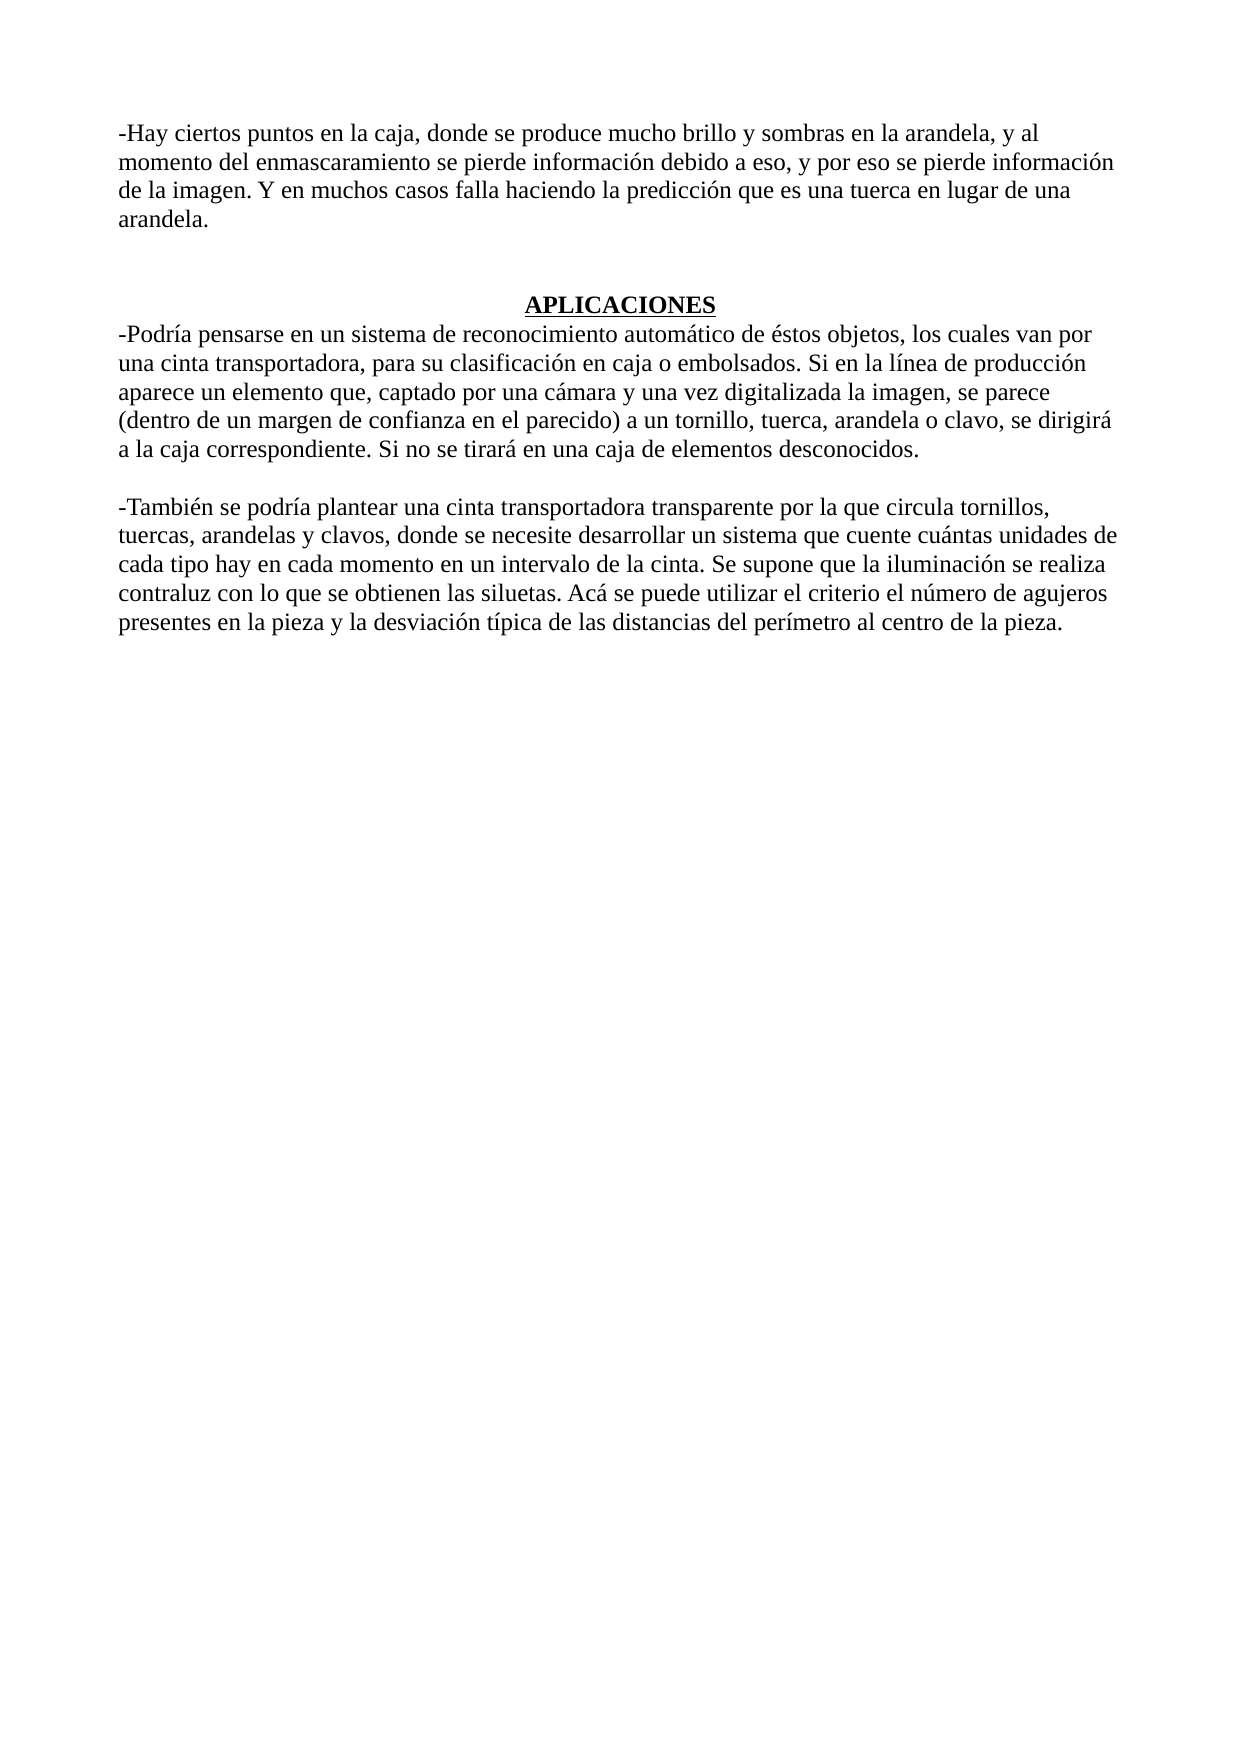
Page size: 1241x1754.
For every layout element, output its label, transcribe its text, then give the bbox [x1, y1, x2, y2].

text -Hay ciertos puntos en la caja, donde se produce mucho brillo y sombras en la arandela, y al momento del enmascaramiento se pierde información debido a eso, y por eso se pierde información de la imagen. Y en muchos casos falla haciendo la predicción que es una tuerca en lugar de una arandela. [118, 118, 1122, 233]
text -Podría pensarse en un sistema de reconocimiento automático de éstos objetos, los cuales van por una cinta transportadora, para su clasificación en caja o embolsados. Si en la línea de producción aparece un elemento que, captado por una cámara y una vez digitalizada la imagen, se parece (dentro de un margen de confianza en el parecido) a un tornillo, tuerca, arandela o clavo, se dirigirá a la caja correspondiente. Si no se tirará en una caja de elementos desconocidos. [118, 319, 1122, 463]
text APLICACIONES [118, 291, 1122, 319]
text -También se podría plantear una cinta transportadora transparente por la que circula tornillos, tuercas, arandelas y clavos, donde se necesite desarrollar un sistema que cuente cuántas unidades de cada tipo hay en cada momento en un intervalo de la cinta. Se supone que la iluminación se realiza contraluz con lo que se obtienen las siluetas. Acá se puede utilizar el criterio el número de agujeros presentes en la pieza y la desviación típica de las distancias del perímetro al centro de la pieza. [118, 492, 1122, 636]
